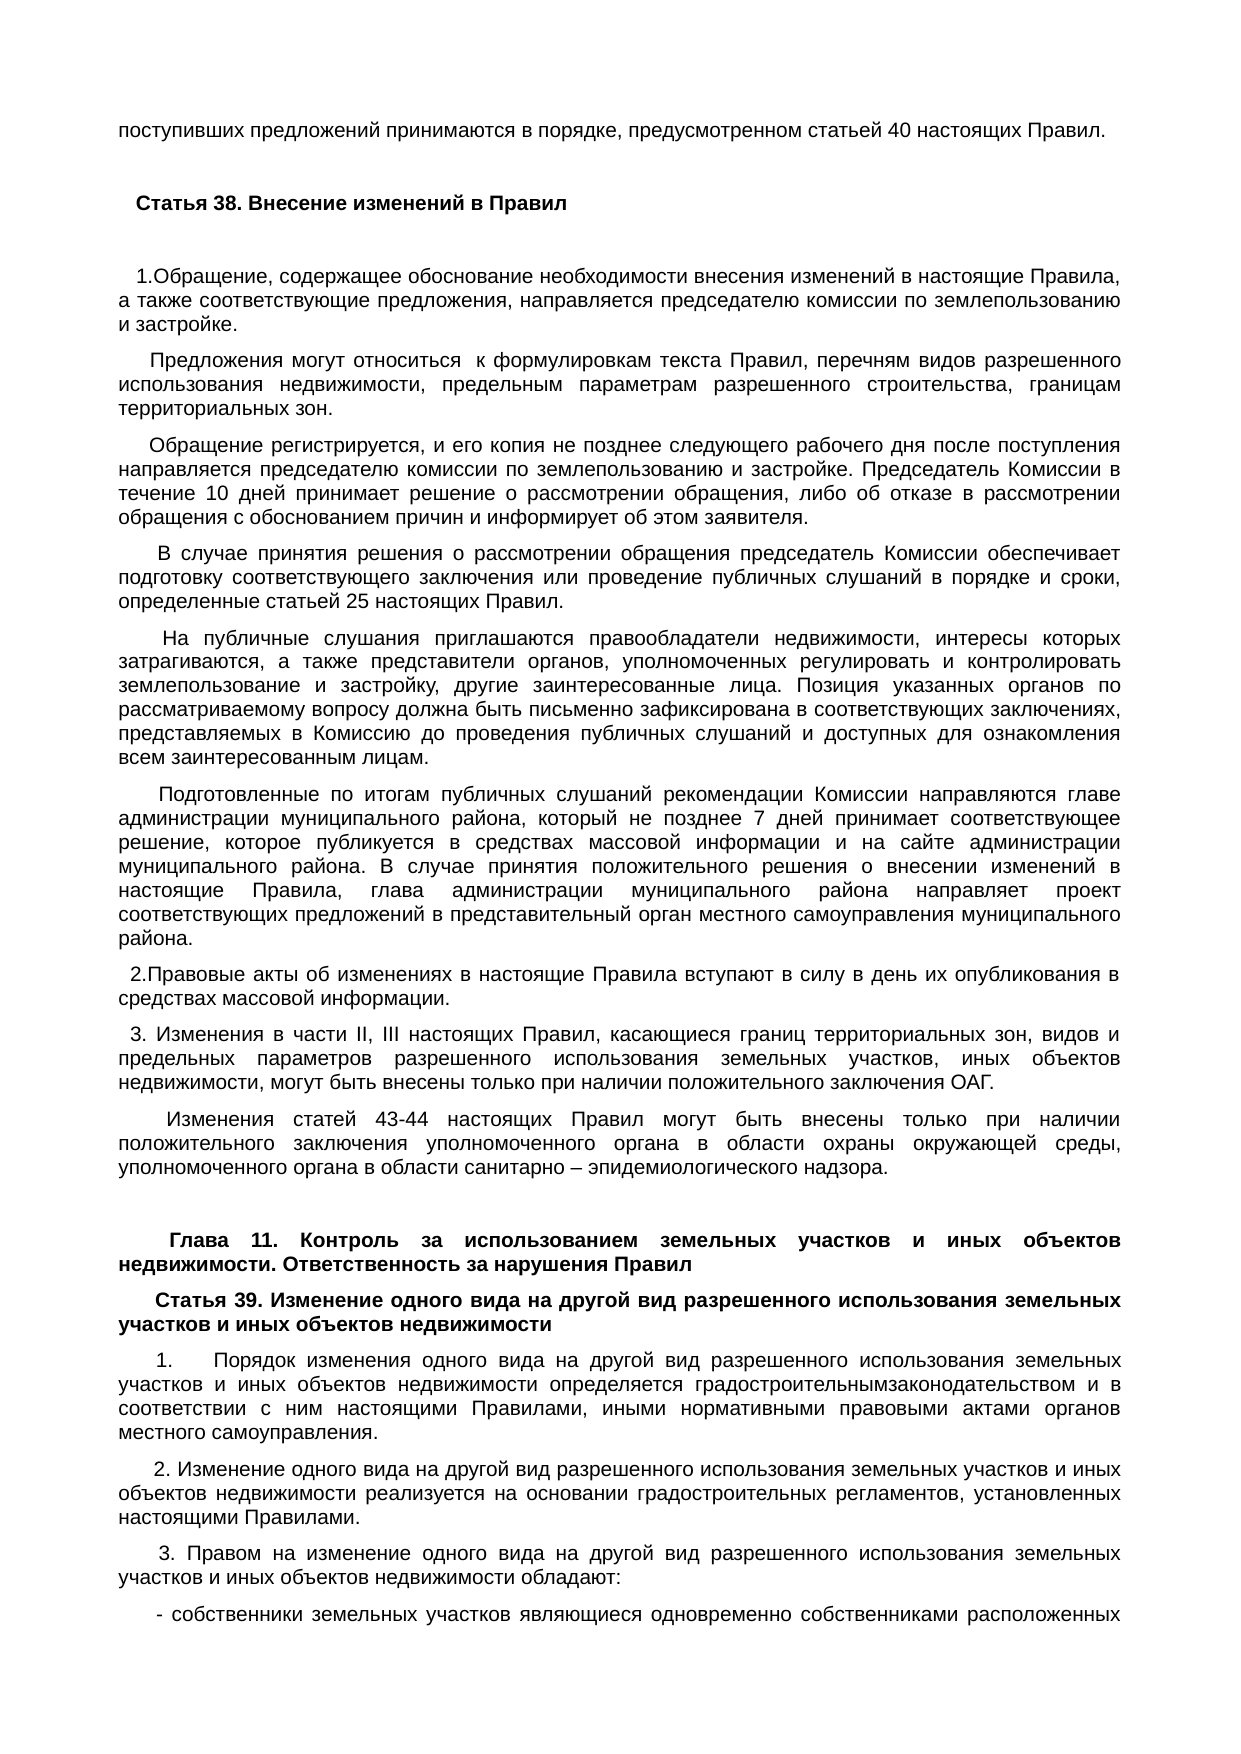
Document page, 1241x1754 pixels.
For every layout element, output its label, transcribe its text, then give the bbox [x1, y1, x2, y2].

text Глава 11. Контроль за использованием земельных участков и иных объектов недвижимости. Ответственность за нарушения Правил [118, 1227, 1122, 1275]
text На публичные слушания приглашаются правообладатели недвижимости, интересы которых затрагиваются, а также представители органов, уполномоченных регулировать и контролировать землепользование и застройку, другие заинтересованные лица. Позиция указанных органов по рассматриваемому вопросу должна быть письменно зафиксирована в соответствующих заключениях, представляемых в Комиссию до проведения публичных слушаний и доступных для ознакомления всем заинтересованным лицам. [118, 625, 1122, 769]
text 1. Порядок изменения одного вида на другой вид разрешенного использования земельных участков и иных объектов недвижимости определяется градостроительнымзаконодательством и в соответствии с ним настоящими Правилами, иными нормативными правовыми актами органов местного самоуправления. [118, 1348, 1122, 1444]
text 3. Изменения в части ІІ, ІІІ настоящих Правил, касающиеся границ территориальных зон, видов и предельных параметров разрешенного использования земельных участков, иных объектов недвижимости, могут быть внесены только при наличии положительного заключения ОАГ. [118, 1022, 1122, 1094]
text 1.Обращение, содержащее обоснование необходимости внесения изменений в настоящие Правила, а также соответствующие предложения, направляется председателю комиссии по землепользованию и застройке. [118, 264, 1122, 336]
text 2. Изменение одного вида на другой вид разрешенного использования земельных участков и иных объектов недвижимости реализуется на основании градостроительных регламентов, установленных настоящими Правилами. [118, 1457, 1122, 1528]
text - собственники земельных участков являющиеся одновременно собственниками расположенных [118, 1601, 1122, 1625]
text Изменения статей 43-44 настоящих Правил могут быть внесены только при наличии положительного заключения уполномоченного органа в области охраны окружающей среды, уполномоченного органа в области санитарно – эпидемиологического надзора. [118, 1107, 1122, 1178]
text Подготовленные по итогам публичных слушаний рекомендации Комиссии направляются главе администрации муниципального района, который не позднее 7 дней принимает соответствующее решение, которое публикуется в средствах массовой информации и на сайте администрации муниципального района. В случае принятия положительного решения о внесении изменений в настоящие Правила, глава администрации муниципального района направляет проект соответствующих предложений в представительный орган местного самоуправления муниципального района. [118, 782, 1122, 949]
text 3. Правом на изменение одного вида на другой вид разрешенного использования земельных участков и иных объектов недвижимости обладают: [118, 1541, 1122, 1589]
text В случае принятия решения о рассмотрении обращения председатель Комиссии обеспечивает подготовку соответствующего заключения или проведение публичных слушаний в порядке и сроки, определенные статьей 25 настоящих Правил. [118, 541, 1122, 613]
text поступивших предложений принимаются в порядке, предусмотренном статьей 40 настоящих Правил. [118, 118, 1122, 142]
text Предложения могут относиться к формулировкам текста Правил, перечням видов разрешенного использования недвижимости, предельным параметрам разрешенного строительства, границам территориальных зон. [118, 348, 1122, 420]
text Статья 38. Внесение изменений в Правил [118, 191, 1122, 215]
text Статья 39. Изменение одного вида на другой вид разрешенного использования земельных участков и иных объектов недвижимости [118, 1288, 1122, 1336]
text 2.Правовые акты об изменениях в настоящие Правила вступают в силу в день их опубликования в средствах массовой информации. [118, 962, 1122, 1010]
text Обращение регистрируется, и его копия не позднее следующего рабочего дня после поступления направляется председателю комиссии по землепользованию и застройке. Председатель Комиссии в течение 10 дней принимает решение о рассмотрении обращения, либо об отказе в рассмотрении обращения с обоснованием причин и информирует об этом заявителя. [118, 433, 1122, 528]
